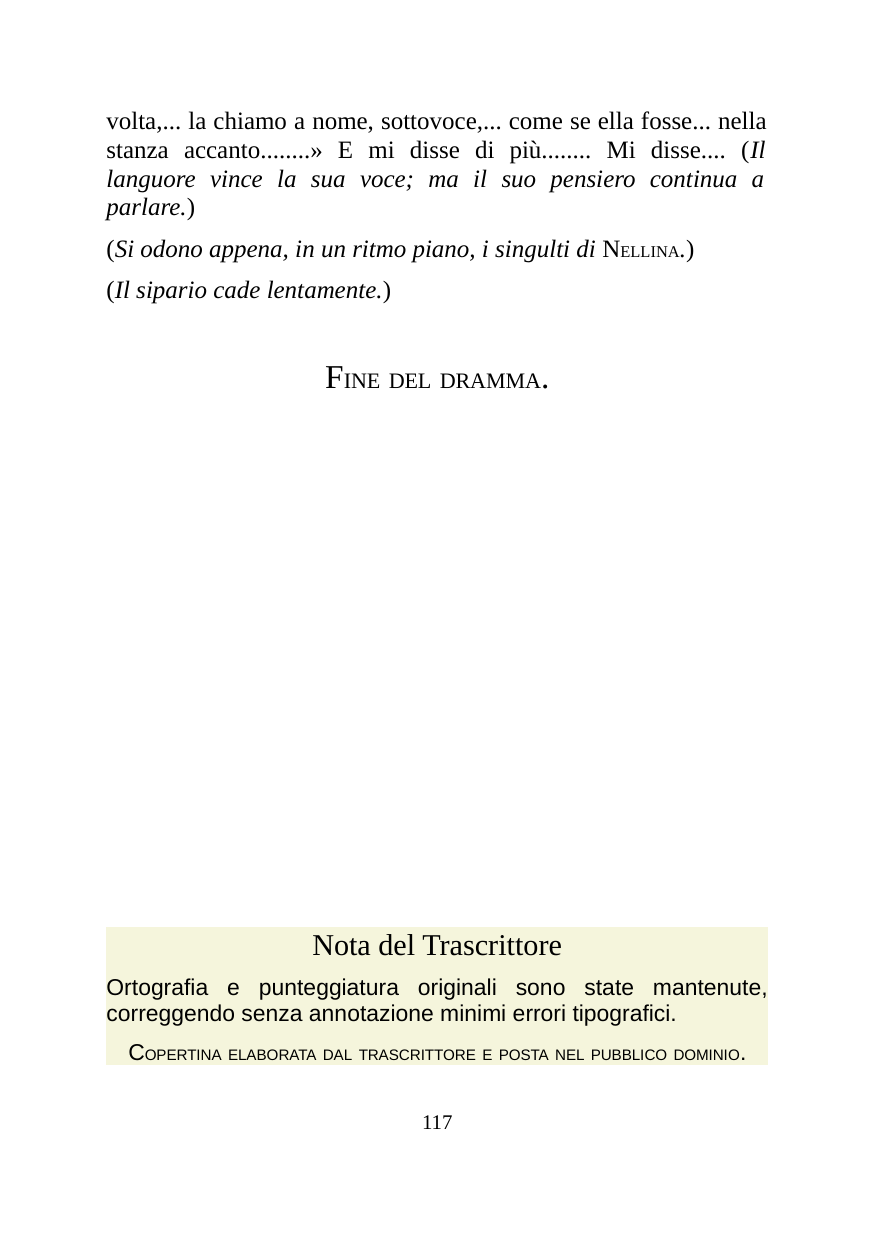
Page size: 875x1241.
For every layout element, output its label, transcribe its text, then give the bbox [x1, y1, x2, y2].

text (Si odono appena, in un ritmo piano, i singulti di Nellina.) [106, 234, 768, 262]
title Nota del Trascrittore [106, 927, 768, 961]
text Copertina elaborata dal trascrittore e posta nel pubblico dominio. [106, 1039, 768, 1065]
text (Il sipario cade lentamente.) [106, 275, 768, 304]
text Ortografia e punteggiatura originali sono state mantenute, correggendo senza annotazione minimi errori tipografici. [106, 974, 768, 1027]
text volta,... la chiamo a nome, sottovoce,... come se ella fosse... nella stanza accanto........» E mi disse di più........ Mi disse.... (Il languore vince la sua voce; ma il suo pensiero continua a parlare.) [106, 106, 768, 221]
text Fine del dramma. [106, 357, 768, 395]
